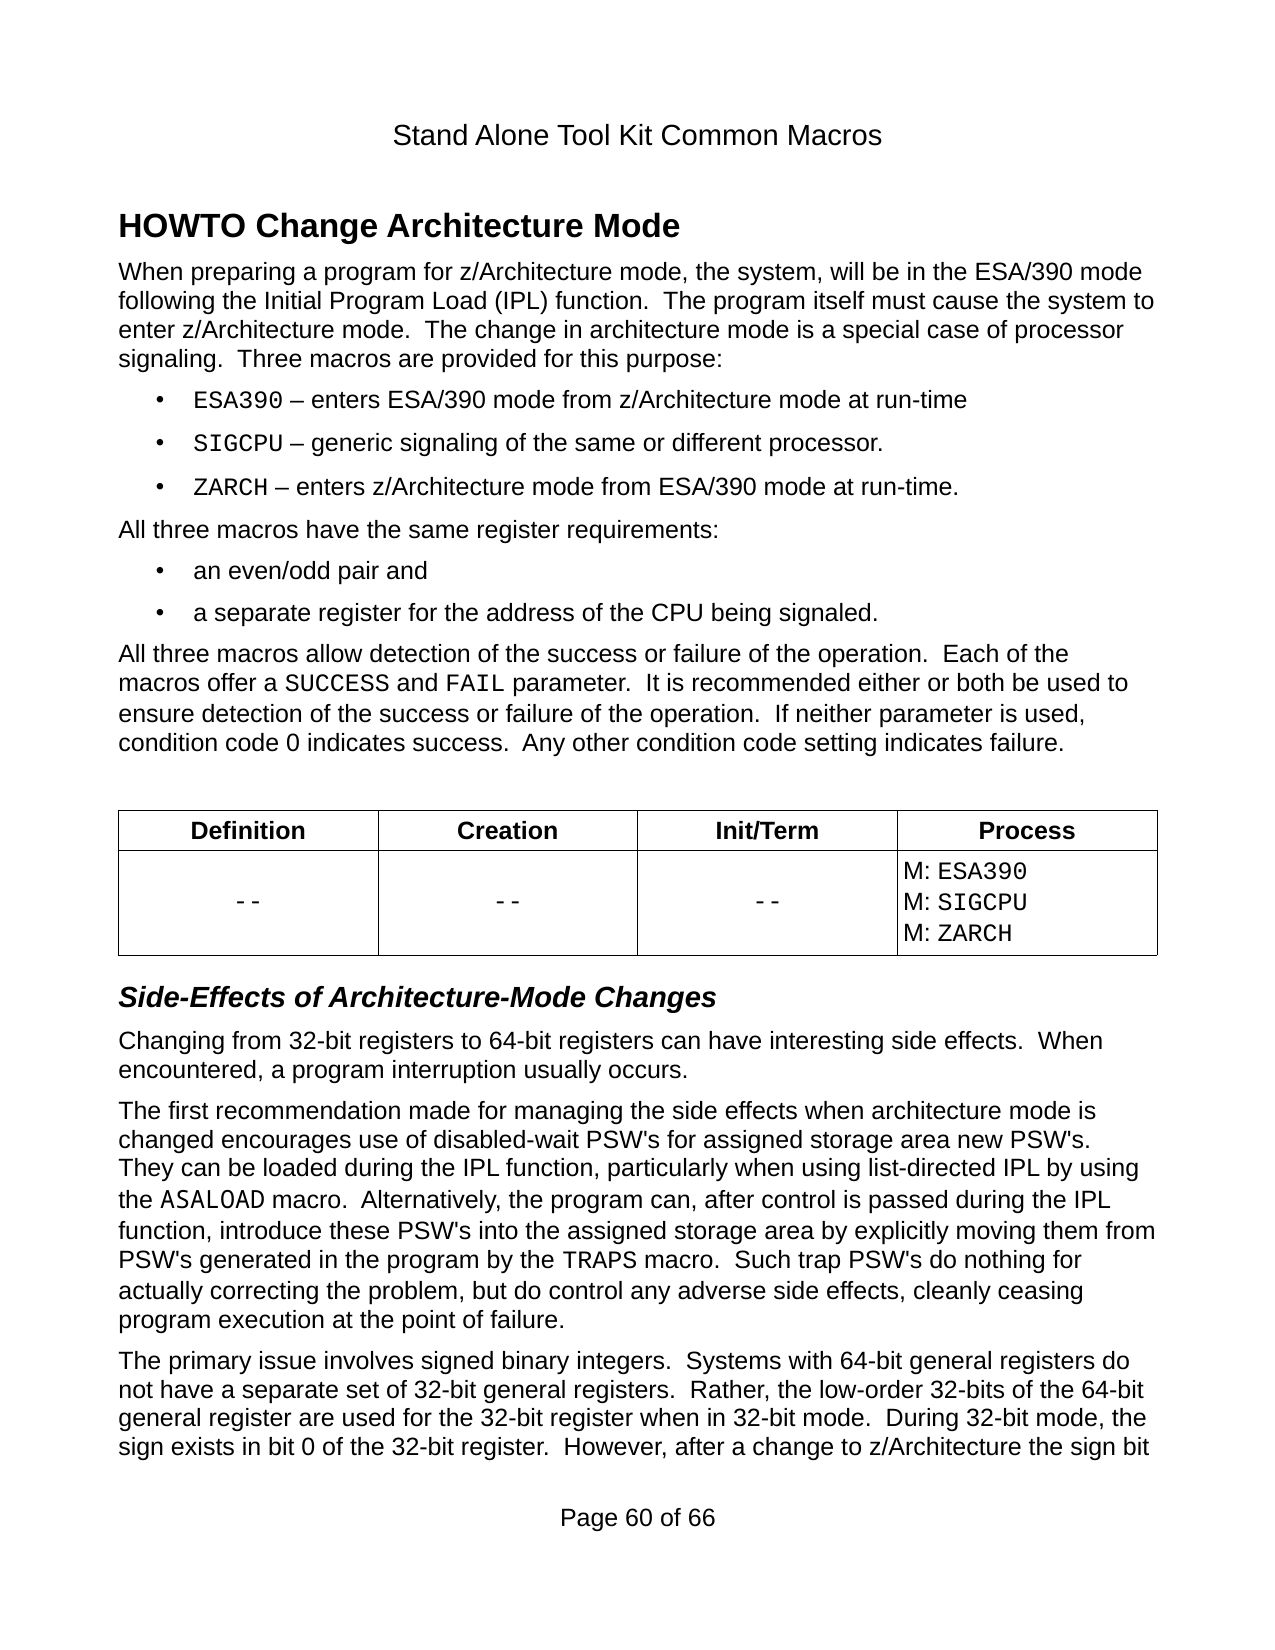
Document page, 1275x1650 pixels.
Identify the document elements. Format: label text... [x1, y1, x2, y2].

table_cell -- [379, 851, 637, 955]
subtitle Side-Effects of Architecture-Mode Changes [118, 980, 1157, 1013]
table_header Creation [379, 811, 637, 850]
text All three macros allow detection of the success or failure of the operation. Each of the macros offer a SUCCESS and FAIL parameter. It is recommended either or both be used to ensure detection of the success or failure of the operation. If neither parameter is used, condition code 0 indicates success. Any other condition code setting indicates failure. [118, 639, 1157, 756]
text Changing from 32-bit registers to 64-bit registers can have interesting side effects. When encountered, a program interruption usually occurs. [118, 1026, 1157, 1083]
list ZARCH – enters z/Architecture mode from ESA/390 mode at run-time. [156, 472, 1157, 503]
table_header Process [898, 811, 1157, 850]
text The primary issue involves signed binary integers. Systems with 64-bit general registers do not have a separate set of 32-bit general registers. Rather, the low-order 32-bits of the 64-bit general register are used for the 32-bit register when in 32-bit mode. During 32-bit mode, the sign exists in bit 0 of the 32-bit register. However, after a change to z/Architecture the sign bit [118, 1346, 1157, 1461]
table_cell M: ESA390 M: SIGCPU M: ZARCH [898, 851, 1157, 955]
text All three macros have the same register requirements: [118, 515, 1157, 544]
table_header Init/Term [638, 811, 897, 850]
table_cell -- [638, 851, 897, 955]
table_cell -- [119, 851, 378, 955]
text When preparing a program for z/Architecture mode, the system, will be in the ESA/390 mode following the Initial Program Load (IPL) function. The program itself must cause the system to enter z/Architecture mode. The change in architecture mode is a special case of processor signaling. Three macros are provided for this purpose: [118, 257, 1157, 372]
list ESA390 – enters ESA/390 mode from z/Architecture mode at run-time [156, 385, 1157, 416]
list a separate register for the address of the CPU being signaled. [156, 598, 1157, 627]
list an even/odd pair and [156, 556, 1157, 585]
table_header Definition [119, 811, 378, 850]
list SIGCPU – generic signaling of the same or different processor. [156, 428, 1157, 459]
subtitle HOWTO Change Architecture Mode [118, 206, 1157, 245]
text The first recommendation made for managing the side effects when architecture mode is changed encourages use of disabled-wait PSW's for assigned storage area new PSW's. They can be loaded during the IPL function, particularly when using list-directed IPL by using the ASALOAD macro. Alternatively, the program can, after control is passed during the IPL function, introduce these PSW's into the assigned storage area by explicitly moving them from PSW's generated in the program by the TRAPS macro. Such trap PSW's do nothing for actually correcting the problem, but do control any adverse side effects, cleanly ceasing program execution at the point of failure. [118, 1096, 1157, 1333]
